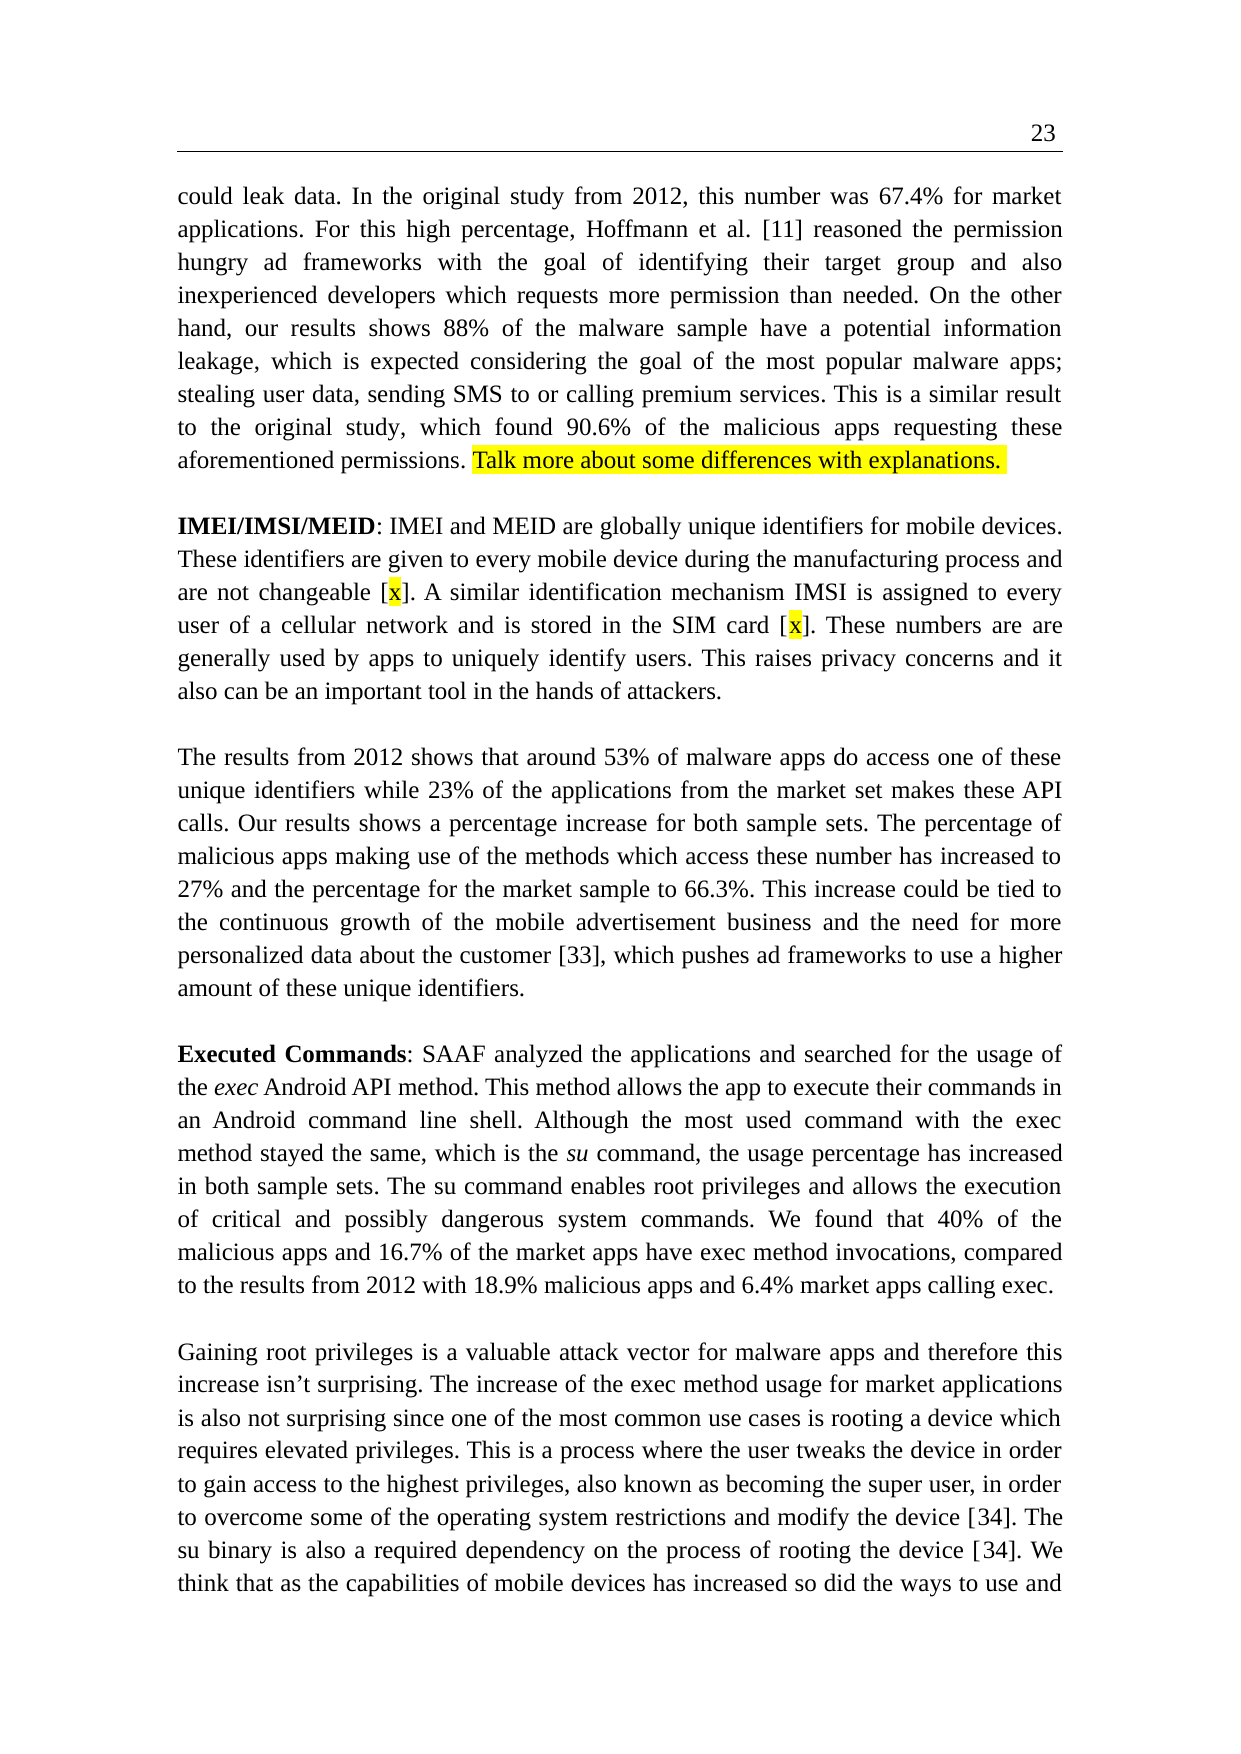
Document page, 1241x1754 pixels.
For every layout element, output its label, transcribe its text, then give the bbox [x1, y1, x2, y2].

text IMEI/IMSI/MEID: IMEI and MEID are globally unique identifiers for mobile devices. These identifiers are given to every mobile device during the manufacturing process and are not changeable [x]. A similar identification mechanism IMSI is assigned to every user of a cellular network and is stored in the SIM card [x]. These numbers are are generally used by apps to uniquely identify users. This raises privacy concerns and it also can be an important tool in the hands of attackers. [177, 511, 1063, 705]
text Gaining root privileges is a valuable attack vector for malware apps and therefore this increase isn’t surprising. The increase of the exec method usage for market applications is also not surprising since one of the most common use cases is rooting a device which requires elevated privileges. This is a process where the user tweaks the device in order to gain access to the highest privileges, also known as becoming the super user, in order to overcome some of the operating system restrictions and modify the device [34]. The su binary is also a required dependency on the process of rooting the device [34]. We think that as the capabilities of mobile devices has increased so did the ways to use and [177, 1337, 1063, 1596]
text Executed Commands: SAAF analyzed the applications and searched for the usage of the exec Android API method. This method allows the app to execute their commands in an Android command line shell. Although the most used command with the exec method stayed the same, which is the su command, the usage percentage has increased in both sample sets. The su command enables root privileges and allows the execution of critical and possibly dangerous system commands. We found that 40% of the malicious apps and 16.7% of the market apps have exec method invocations, compared to the results from 2012 with 18.9% malicious apps and 6.4% market apps calling exec. [177, 1039, 1063, 1299]
text The results from 2012 shows that around 53% of malware apps do access one of these unique identifiers while 23% of the applications from the market set makes these API calls. Our results shows a percentage increase for both sample sets. The percentage of malicious apps making use of the methods which access these number has increased to 27% and the percentage for the market sample to 66.3%. This increase could be tied to the continuous growth of the mobile advertisement business and the need for more personalized data about the customer [33], which pushes ad frameworks to use a higher amount of these unique identifiers. [177, 742, 1063, 1002]
text could leak data. In the original study from 2012, this number was 67.4% for market applications. For this high percentage, Hoffmann et al. [11] reasoned the permission hungry ad frameworks with the goal of identifying their target group and also inexperienced developers which requests more permission than needed. On the other hand, our results shows 88% of the malware sample have a potential information leakage, which is expected considering the goal of the most popular malware apps; stealing user data, sending SMS to or calling premium services. This is a similar result to the original study, which found 90.6% of the malicious apps requesting these aforementioned permissions. Talk more about some differences with explanations. [177, 181, 1063, 474]
